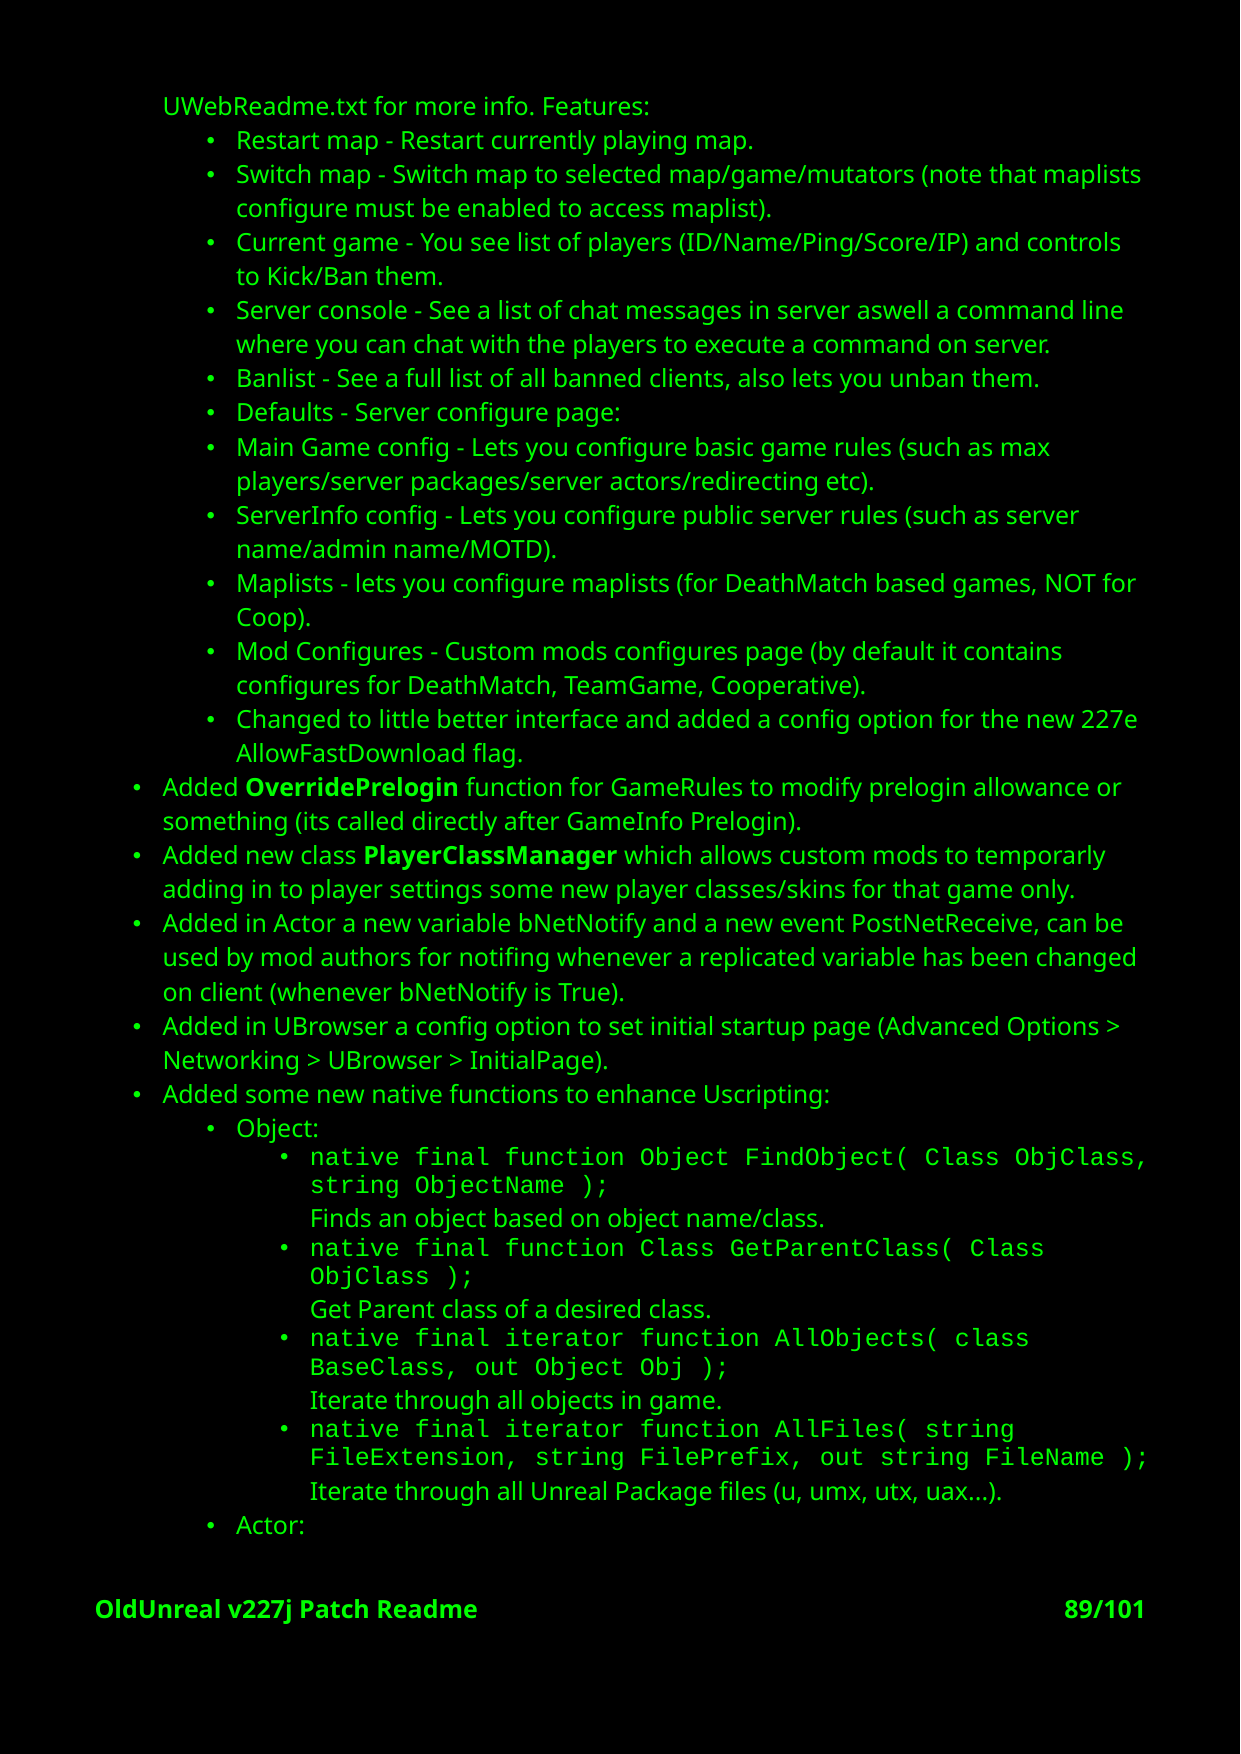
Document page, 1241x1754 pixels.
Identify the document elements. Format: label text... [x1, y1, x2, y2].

list Defaults - Server configure page: [206, 395, 1152, 429]
list Added new class PlayerClassManager which allows custom mods to temporarly adding in to player settings some new player classes/skins for that game only. [133, 838, 1152, 906]
list Mod Configures - Custom mods configures page (by default it contains configures for DeathMatch, TeamGame, Cooperative). [206, 633, 1152, 702]
list Added OverridePrelogin function for GameRules to modify prelogin allowance or something (its called directly after GameInfo Prelogin). [133, 770, 1152, 838]
list Added some new native functions to enhance Uscripting: [133, 1076, 1152, 1110]
list Main Game config - Lets you configure basic game rules (such as max players/server packages/server actors/redirecting etc). [206, 429, 1152, 497]
list Restart map - Restart currently playing map. [206, 123, 1152, 157]
list Changed to little better interface and added a config option for the new 227e AllowFastDownload flag. [206, 702, 1152, 770]
list Switch map - Switch map to selected map/game/mutators (note that maplists configure must be enabled to access maplist). [206, 157, 1152, 225]
list Added in Actor a new variable bNetNotify and a new event PostNetReceive, can be used by mod authors for notifing whenever a replicated variable has been changed on client (whenever bNetNotify is True). [133, 906, 1152, 1008]
list Object: [206, 1110, 1152, 1144]
list Maplists - lets you configure maplists (for DeathMatch based games, NOT for Coop). [206, 565, 1152, 633]
list native final iterator function AllObjects( class BaseClass, out Object Obj ); Iterate through all objects in game. [280, 1326, 1152, 1417]
list Current game - You see list of players (ID/Name/Ping/Score/IP) and controls to Kick/Ban them. [206, 225, 1152, 293]
list Banlist - See a full list of all banned clients, also lets you unban them. [206, 361, 1152, 395]
list ServerInfo config - Lets you configure public server rules (such as server name/admin name/MOTD). [206, 497, 1152, 565]
list native final function Class GetParentClass( Class ObjClass ); Get Parent class of a desired class. [280, 1235, 1152, 1326]
list native final iterator function AllFiles( string FileExtension, string FilePrefix, out string FileName ); Iterate through all Unreal Package files (u, umx, utx, uax...). [280, 1417, 1152, 1507]
list UWebReadme.txt for more info. Features: [133, 88, 1152, 123]
list Server console - See a list of chat messages in server aswell a command line where you can chat with the players to execute a command on server. [206, 293, 1152, 361]
list native final function Object FindObject( Class ObjClass, string ObjectName ); Finds an object based on object name/class. [280, 1144, 1152, 1235]
list Added in UBrowser a config option to set initial startup page (Advanced Options > Networking > UBrowser > InitialPage). [133, 1008, 1152, 1076]
list Actor: [206, 1507, 1152, 1541]
